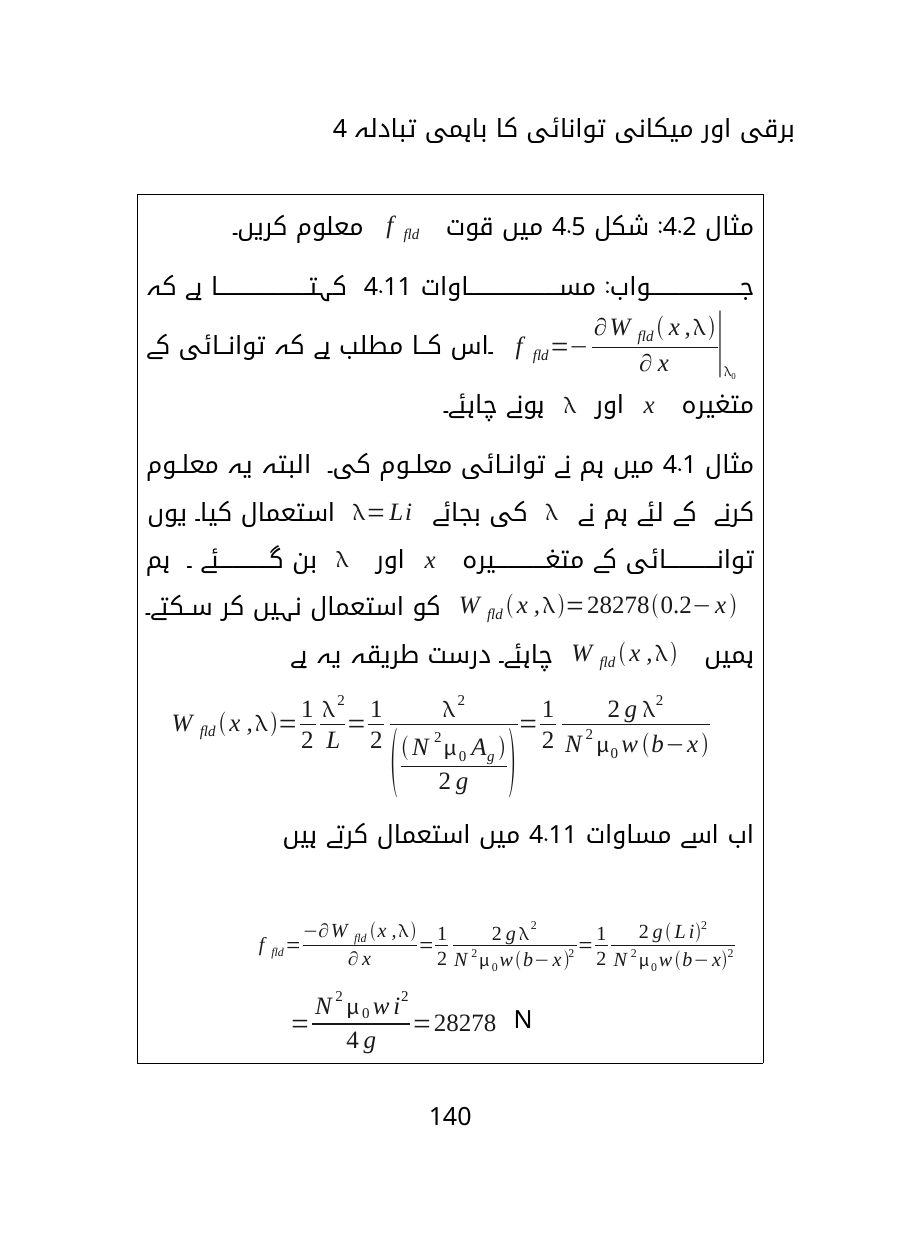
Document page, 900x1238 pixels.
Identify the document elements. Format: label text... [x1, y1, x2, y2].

text اب اسے مساوات 4.11 میں استعمال کرتے ہیں [146, 811, 754, 859]
text مثال 4.2: شکل 4.5 میں قوت معلوم کریں۔ [146, 203, 754, 251]
text N [146, 987, 754, 1054]
text جواب: مساوات 4.11 کہتا ہے کہ ۔اس کا مطلب ہے کہ توانائی کے متغیرہ اورہونے چاہئے۔ [146, 263, 754, 429]
text مثال 4.1 میں ہم نے توانائی معلوم کی۔ البتہ یہ معلوم کرنے کے لئے ہم نےکی بجائےاستعمال کیا۔ یوں توانائی کے متغیرہ اور بن گئے ۔ ہم کو استعمال نہیں کر سکتے۔ ہمیں چاہئے۔ درست طریقہ یہ ہے [146, 441, 754, 678]
